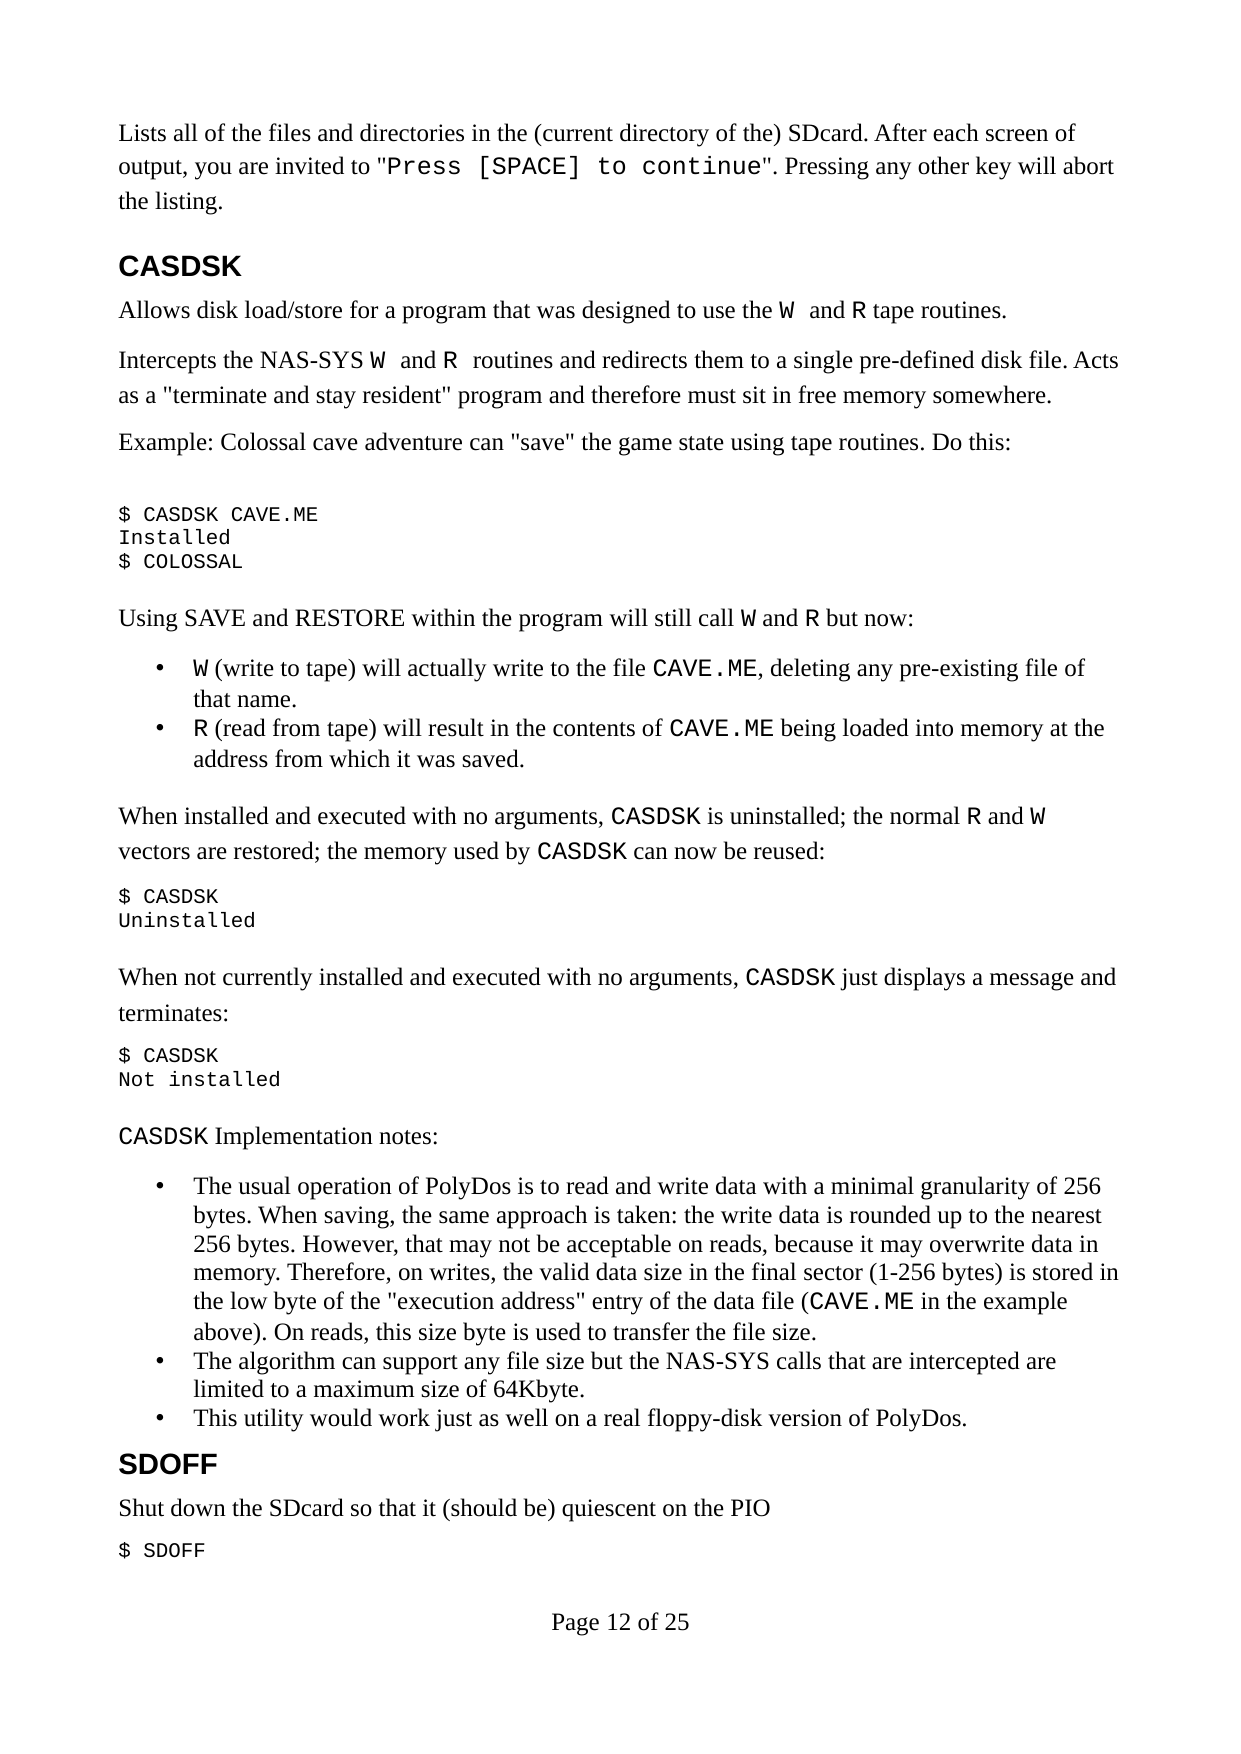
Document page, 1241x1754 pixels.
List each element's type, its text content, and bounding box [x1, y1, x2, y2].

text Example: Colossal cave adventure can "save" the game state using tape routines. Do this: [118, 427, 1122, 456]
text Lists all of the files and directories in the (current directory of the) SDcard. After each screen of output, you are invited to "Press [SPACE] to continue". Pressing any other key will abort the listing. [118, 118, 1122, 215]
list This utility would work just as well on a real floppy-disk version of PolyDos. [156, 1403, 1122, 1432]
subtitle SDOFF [118, 1447, 1122, 1480]
text Shut down the SDcard so that it (should be) quiescent on the PIO [118, 1493, 1122, 1522]
list W (write to tape) will actually write to the file CAVE.ME, deleting any pre-existing file of that name. [156, 653, 1122, 713]
text Allows disk load/store for a program that was designed to use the W and R tape routines. [118, 295, 1122, 326]
text $ COLOSSAL [118, 551, 1122, 575]
list The algorithm can support any file size but the NAS-SYS calls that are intercepted are limited to a maximum size of 64Kbyte. [156, 1346, 1122, 1403]
text $ CASDSK [118, 1045, 1122, 1069]
text $ SDOFF [118, 1541, 1122, 1564]
text When not currently installed and executed with no arguments, CASDSK just displays a message and terminates: [118, 962, 1122, 1026]
text Using SAVE and RESTORE within the program will still call W and R but now: [118, 603, 1122, 634]
text $ CASDSK CAVE.ME [118, 504, 1122, 527]
text When installed and executed with no arguments, CASDSK is uninstalled; the normal R and W vectors are restored; the memory used by CASDSK can now be reused: [118, 801, 1122, 867]
text Intercepts the NAS-SYS W and R routines and redirects them to a single pre-defined disk file. Acts as a "terminate and stay resident" program and therefore must sit in free memory somewhere. [118, 345, 1122, 408]
subtitle CASDSK [118, 248, 1122, 282]
text Installed [118, 527, 1122, 551]
list R (read from tape) will result in the contents of CAVE.ME being loaded into memory at the address from which it was saved. [156, 713, 1122, 773]
text $ CASDSK [118, 886, 1122, 910]
text CASDSK Implementation notes: [118, 1121, 1122, 1152]
text Uninstalled [118, 910, 1122, 934]
list The usual operation of PolyDos is to read and write data with a minimal granularity of 256 bytes. When saving, the same approach is taken: the write data is rounded up to the nearest 256 bytes. However, that may not be acceptable on reads, because it may overwrite data in memory. Therefore, on writes, the valid data size in the final sector (1-256 bytes) is stored in the low byte of the "execution address" entry of the data file (CAVE.ME in the example above). On reads, this size byte is used to transfer the file size. [156, 1171, 1122, 1346]
text Not installed [118, 1069, 1122, 1092]
